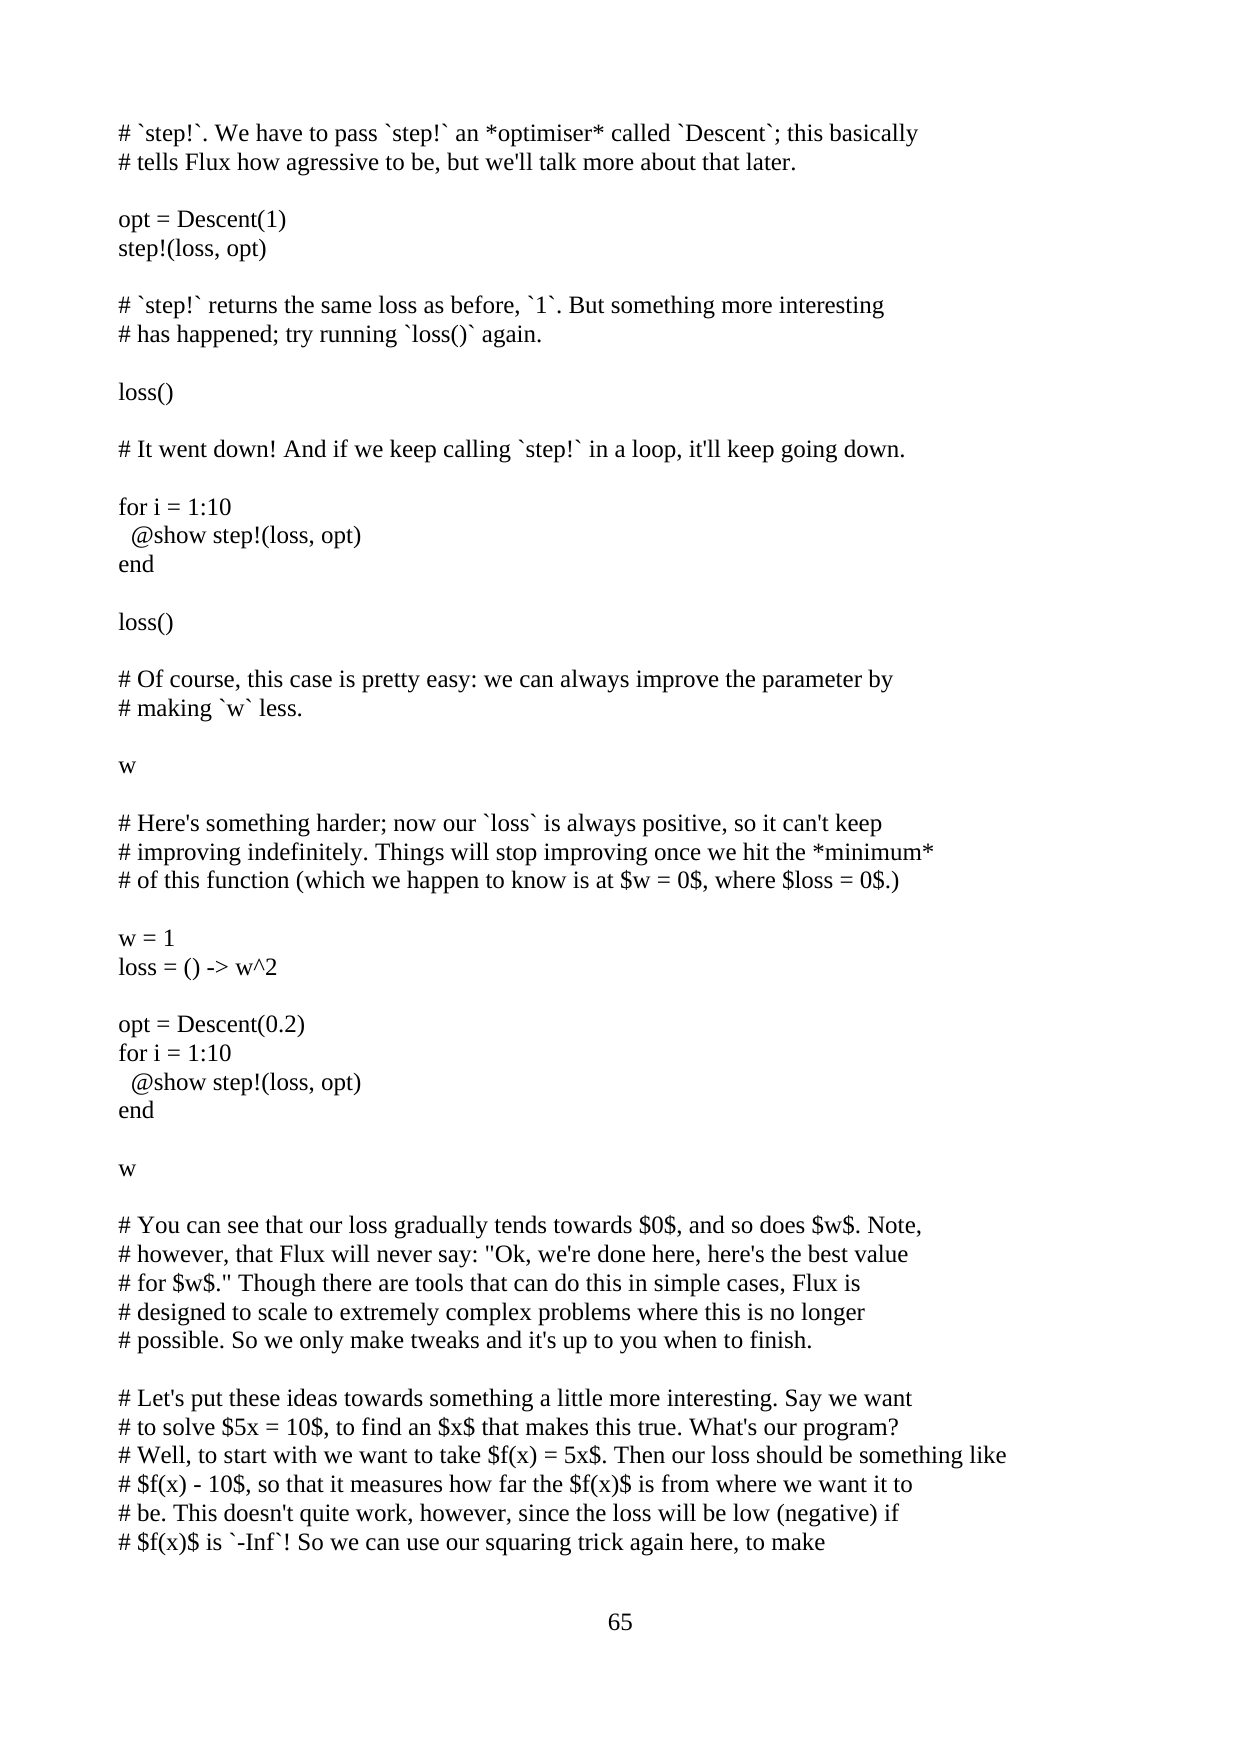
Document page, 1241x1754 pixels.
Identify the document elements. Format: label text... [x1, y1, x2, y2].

text # tells Flux how agressive to be, but we'll talk more about that later. [118, 147, 1122, 176]
text # however, that Flux will never say: "Ok, we're done here, here's the best value [118, 1239, 1122, 1268]
text step!(loss, opt) [118, 233, 1122, 262]
text # It went down! And if we keep calling `step!` in a loop, it'll keep going down. [118, 434, 1122, 463]
text # You can see that our loss gradually tends towards $0$, and so does $w$. Note, [118, 1211, 1122, 1239]
text # `step!` returns the same loss as before, `1`. But something more interesting [118, 291, 1122, 319]
text # of this function (which we happen to know is at $w = 0$, where $loss = 0$.) [118, 866, 1122, 894]
text for i = 1:10 [118, 1038, 1122, 1067]
text # Of course, this case is pretty easy: we can always improve the parameter by [118, 664, 1122, 693]
text end [118, 549, 1122, 578]
text end [118, 1096, 1122, 1124]
text # be. This doesn't quite work, however, since the loss will be low (negative) if [118, 1498, 1122, 1527]
text loss() [118, 607, 1122, 636]
text # Here's something harder; now our `loss` is always positive, so it can't keep [118, 808, 1122, 837]
text opt = Descent(1) [118, 204, 1122, 233]
text # Let's put these ideas towards something a little more interesting. Say we want [118, 1383, 1122, 1412]
text # $f(x) - 10$, so that it measures how far the $f(x)$ is from where we want it to [118, 1469, 1122, 1498]
text # possible. So we only make tweaks and it's up to you when to finish. [118, 1326, 1122, 1354]
text # to solve $5x = 10$, to find an $x$ that makes this true. What's our program? [118, 1412, 1122, 1441]
text loss = () -> w^2 [118, 952, 1122, 981]
text # improving indefinitely. Things will stop improving once we hit the *minimum* [118, 837, 1122, 866]
text # making `w` less. [118, 693, 1122, 722]
text w [118, 1153, 1122, 1182]
text for i = 1:10 [118, 492, 1122, 521]
text # for $w$." Though there are tools that can do this in simple cases, Flux is [118, 1268, 1122, 1297]
text # `step!`. We have to pass `step!` an *optimiser* called `Descent`; this basically [118, 118, 1122, 147]
text opt = Descent(0.2) [118, 1009, 1122, 1038]
text @show step!(loss, opt) [118, 521, 1122, 549]
text # Well, to start with we want to take $f(x) = 5x$. Then our loss should be something like [118, 1441, 1122, 1469]
text # has happened; try running `loss()` again. [118, 319, 1122, 348]
text # $f(x)$ is `-Inf`! So we can use our squaring trick again here, to make [118, 1527, 1122, 1556]
text w [118, 751, 1122, 779]
text w = 1 [118, 923, 1122, 952]
text @show step!(loss, opt) [118, 1067, 1122, 1096]
text # designed to scale to extremely complex problems where this is no longer [118, 1297, 1122, 1326]
text loss() [118, 377, 1122, 406]
